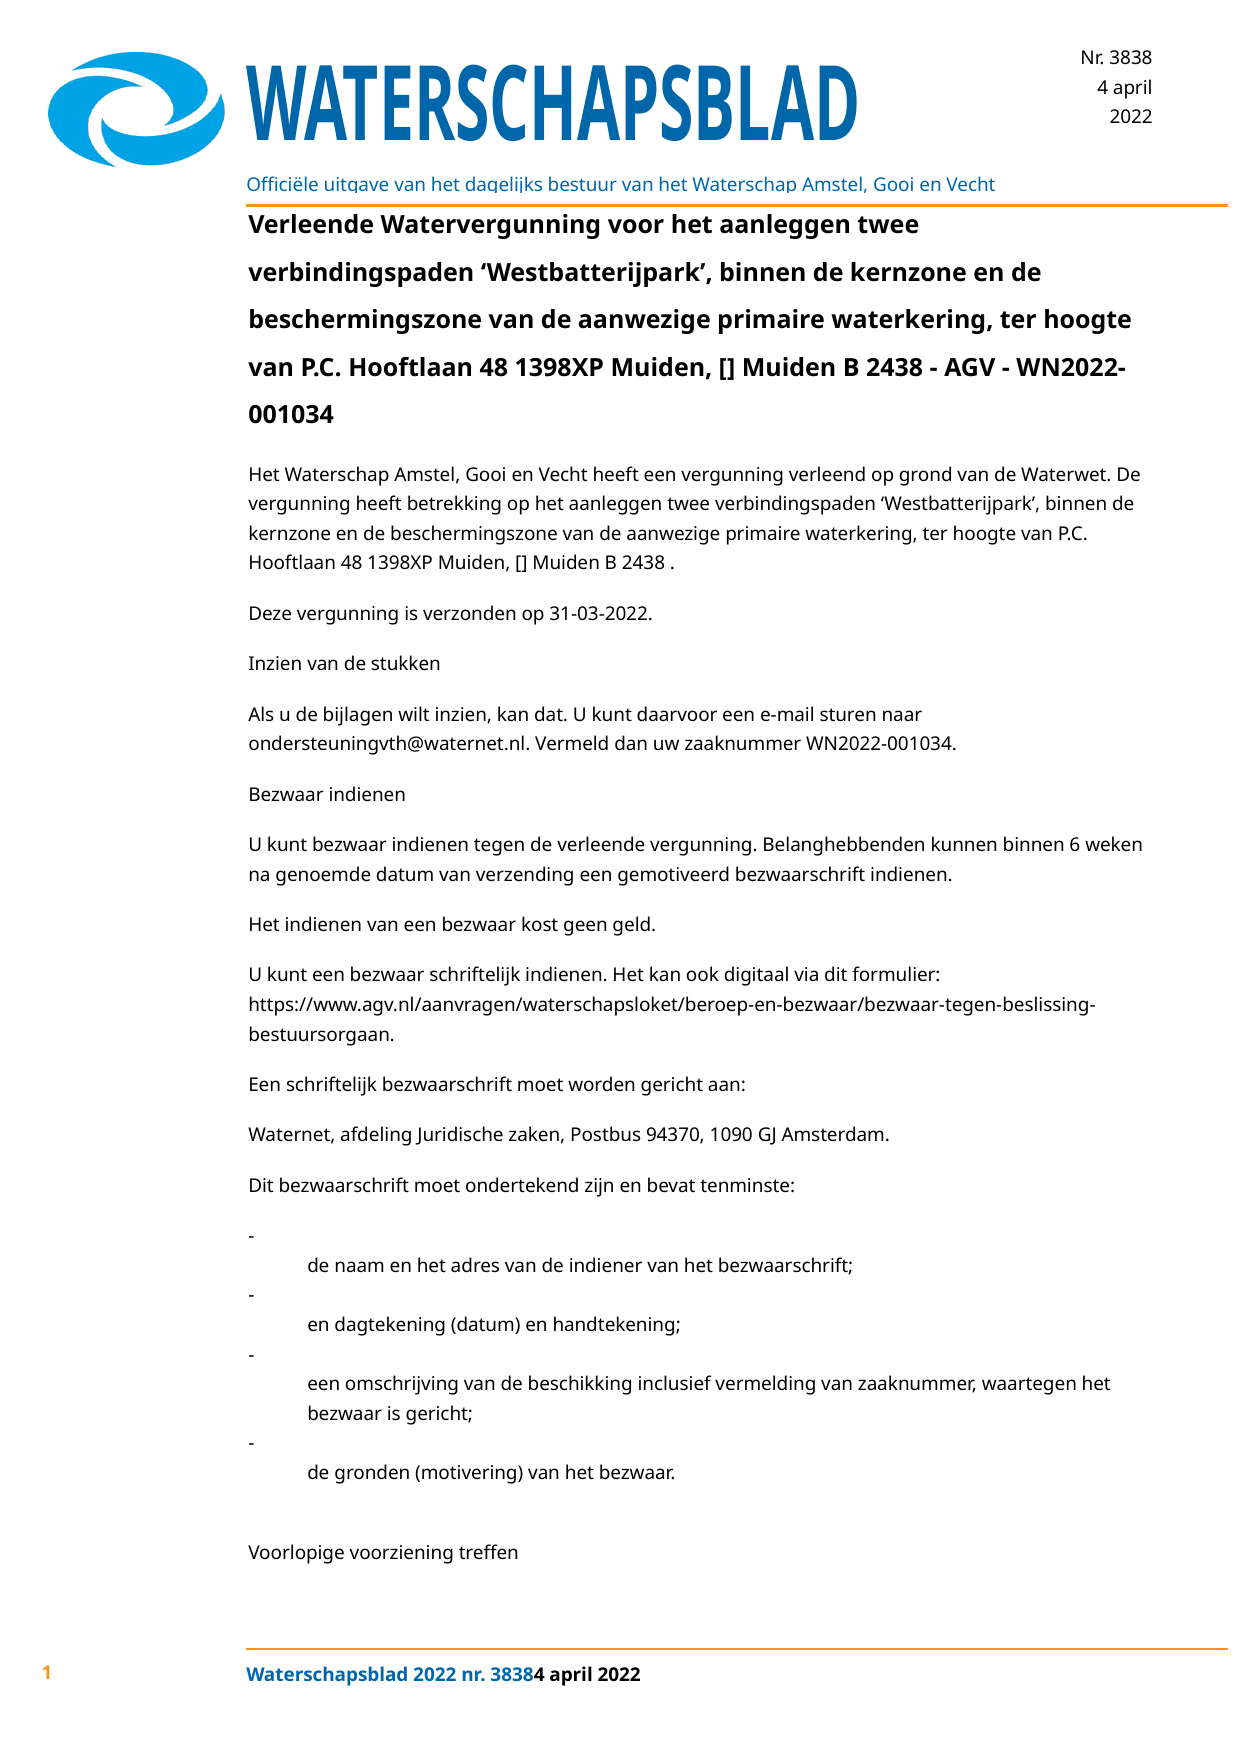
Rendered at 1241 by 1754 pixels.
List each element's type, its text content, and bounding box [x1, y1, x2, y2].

text Verleende Watervergunning voor het aanleggen twee verbindingspaden ‘Westbatterijpark’, binnen de kernzone en de beschermingszone van de aanwezige primaire waterkering, ter hoogte van P.C. Hooftlaan 48 1398XP Muiden, [] Muiden B 2438 - AGV - WN2022-001034 [248, 207, 1152, 431]
text Voorlopige voorziening treffen [248, 1539, 1152, 1565]
text Deze vergunning is verzonden op 31-03-2022. [248, 600, 1152, 626]
text Het Waterschap Amstel, Gooi en Vecht heeft een vergunning verleend op grond van de Waterwet. De vergunning heeft betrekking op het aanleggen twee verbindingspaden ‘Westbatterijpark’, binnen de kernzone en de beschermingszone van de aanwezige primaire waterkering, ter hoogte van P.C. Hooftlaan 48 1398XP Muiden, [] Muiden B 2438 . [248, 461, 1152, 575]
text Waternet, afdeling Juridische zaken, Postbus 94370, 1090 GJ Amsterdam. [248, 1122, 1152, 1147]
text Als u de bijlagen wilt inzien, kan dat. U kunt daarvoor een e-mail sturen naar ondersteuningvth@waternet.nl. Vermeld dan uw zaaknummer WN2022-001034. [248, 701, 1152, 756]
list de gronden (motivering) van het bezwaar. [248, 1459, 1152, 1485]
text Bezwaar indienen [248, 781, 1152, 806]
text U kunt een bezwaar schriftelijk indienen. Het kan ook digitaal via dit formulier: https://www.agv.nl/aanvragen/waterschapsloket/beroep-en-bezwaar/bezwaar-tegen-beslissing-bestuursorgaan. [248, 962, 1152, 1046]
list de naam en het adres van de indiener van het bezwaarschrift; [248, 1252, 1152, 1278]
text Een schriftelijk bezwaarschrift moet worden gericht aan: [248, 1071, 1152, 1097]
text U kunt bezwaar indienen tegen de verleende vergunning. Belanghebbenden kunnen binnen 6 weken na genoemde datum van verzending een gemotiveerd bezwaarschrift indienen. [248, 831, 1152, 886]
text Het indienen van een bezwaar kost geen geld. [248, 911, 1152, 937]
text Dit bezwaarschrift moet ondertekend zijn en bevat tenminste: [248, 1172, 1152, 1198]
picture [41, 47, 231, 172]
text Inzien van de stukken [248, 650, 1152, 676]
list een omschrijving van de beschikking inclusief vermelding van zaaknummer, waartegen het bezwaar is gericht; [248, 1370, 1152, 1426]
list en dagtekening (datum) en handtekening; [248, 1311, 1152, 1337]
